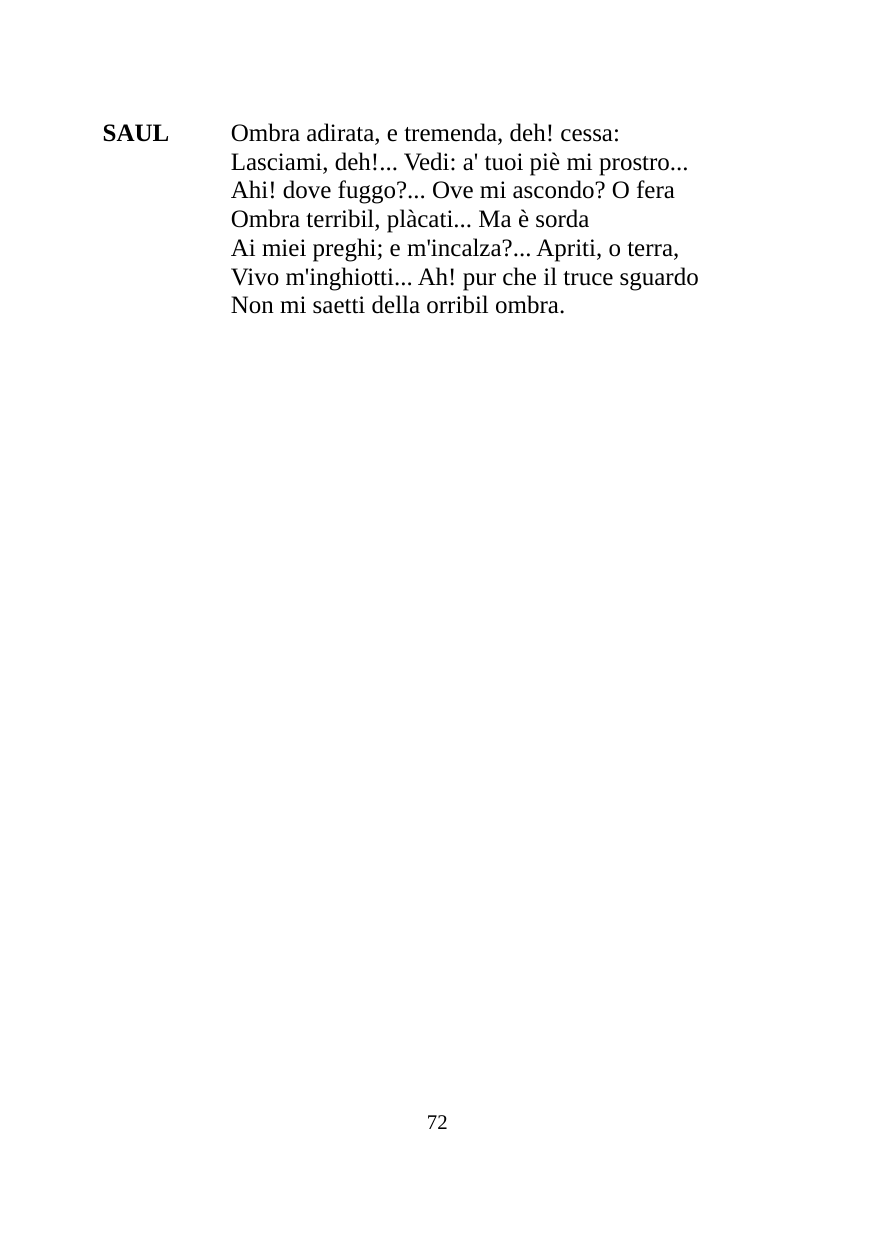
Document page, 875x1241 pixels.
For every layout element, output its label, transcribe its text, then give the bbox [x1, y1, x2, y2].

table_header Ombra adirata, e tremenda, deh! cessa: Lasciami, deh!... Vedi: a' tuoi piè mi prostro... Ahi! dove fuggo?... Ove mi ascondo? O fera Ombra terribil, plàcati... Ma è sorda Ai miei preghi; e m'incalza?... Apriti, o terra, Vivo m'inghiotti... Ah! pur che il truce sguardo Non mi saetti della orribil ombra. [219, 106, 787, 336]
table_header SAUL [91, 106, 219, 336]
